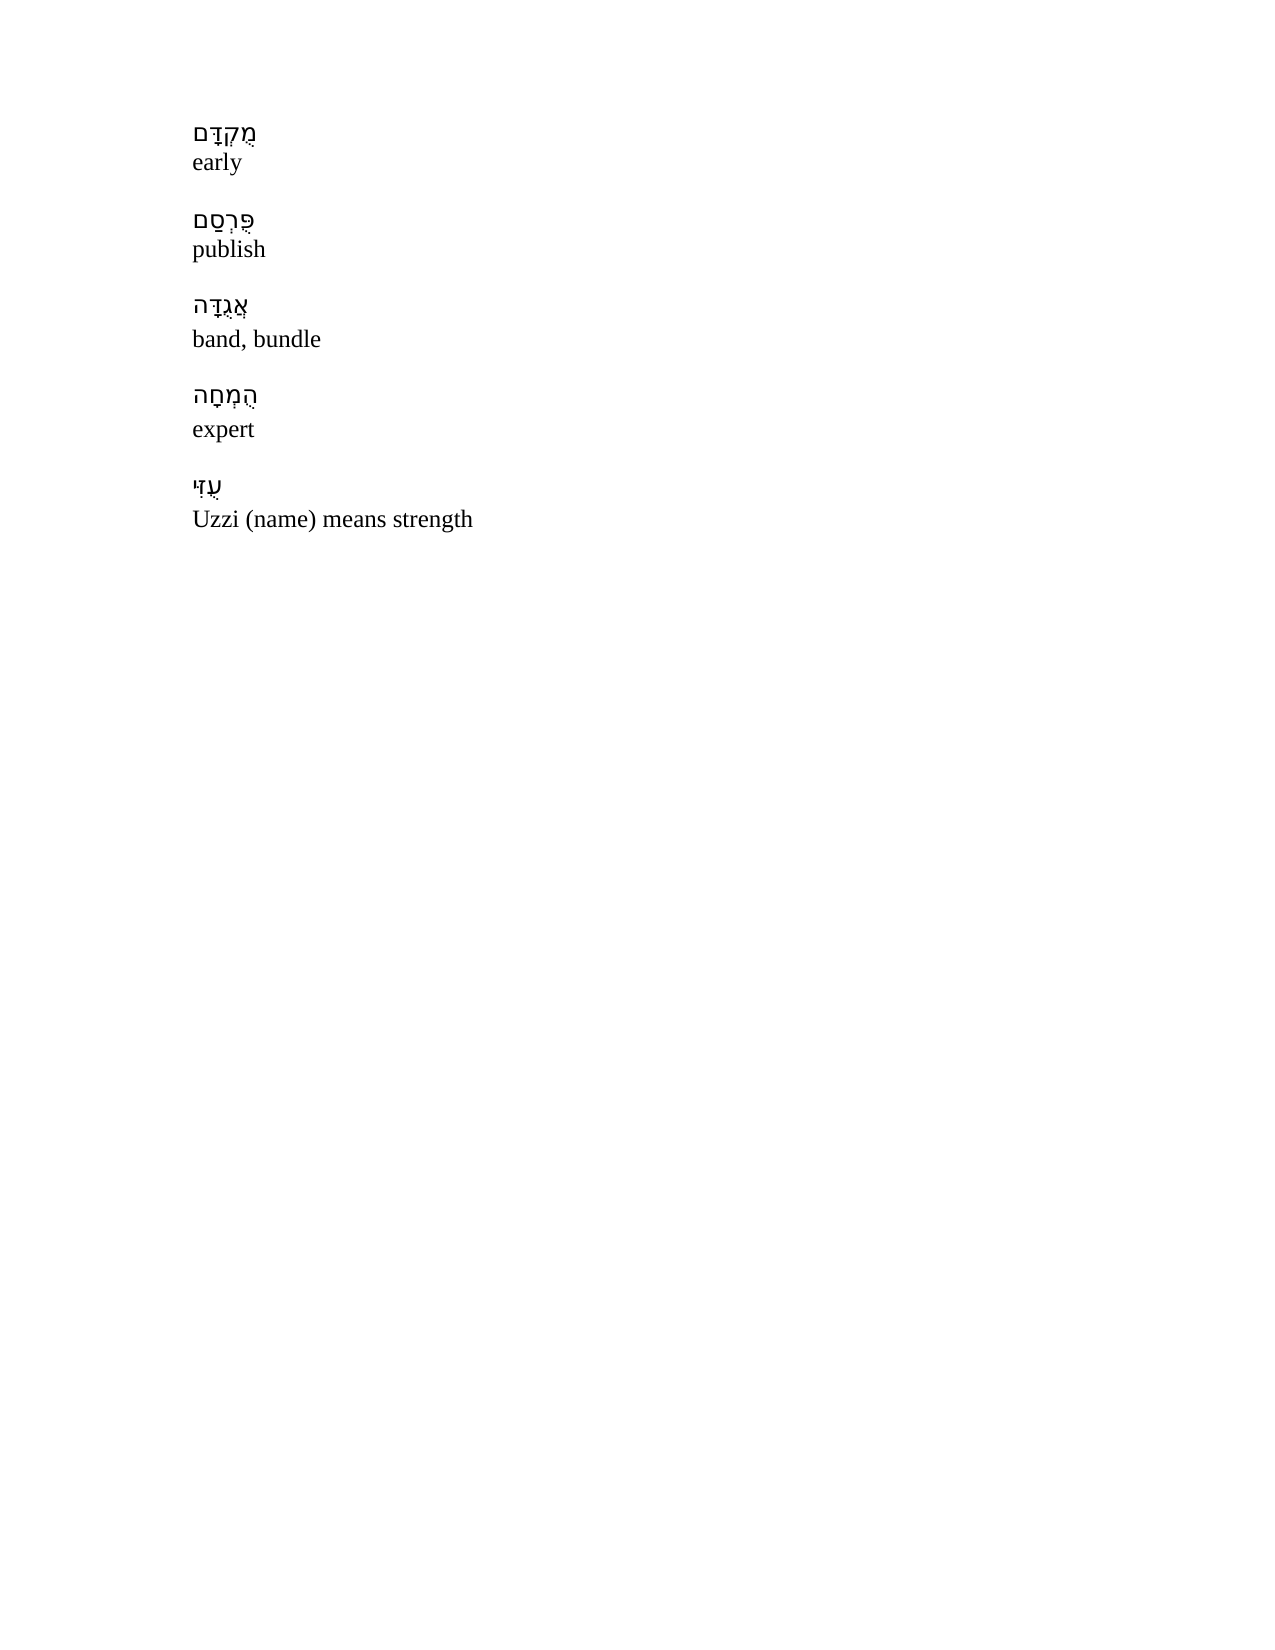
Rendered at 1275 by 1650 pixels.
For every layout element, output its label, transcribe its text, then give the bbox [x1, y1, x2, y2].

text אֲגֻדָּה [192, 291, 1157, 324]
text early [192, 147, 1157, 176]
text הֻמְחָה [192, 382, 1157, 414]
text Uzzi (name) means strength [192, 504, 1157, 533]
text פֻּרְסַם [192, 205, 1157, 234]
text band, bundle [192, 324, 1157, 353]
text publish [192, 234, 1157, 263]
text עֻזִּי [192, 472, 1157, 504]
text מֻקְדָּם [192, 118, 1157, 147]
text expert [192, 414, 1157, 443]
